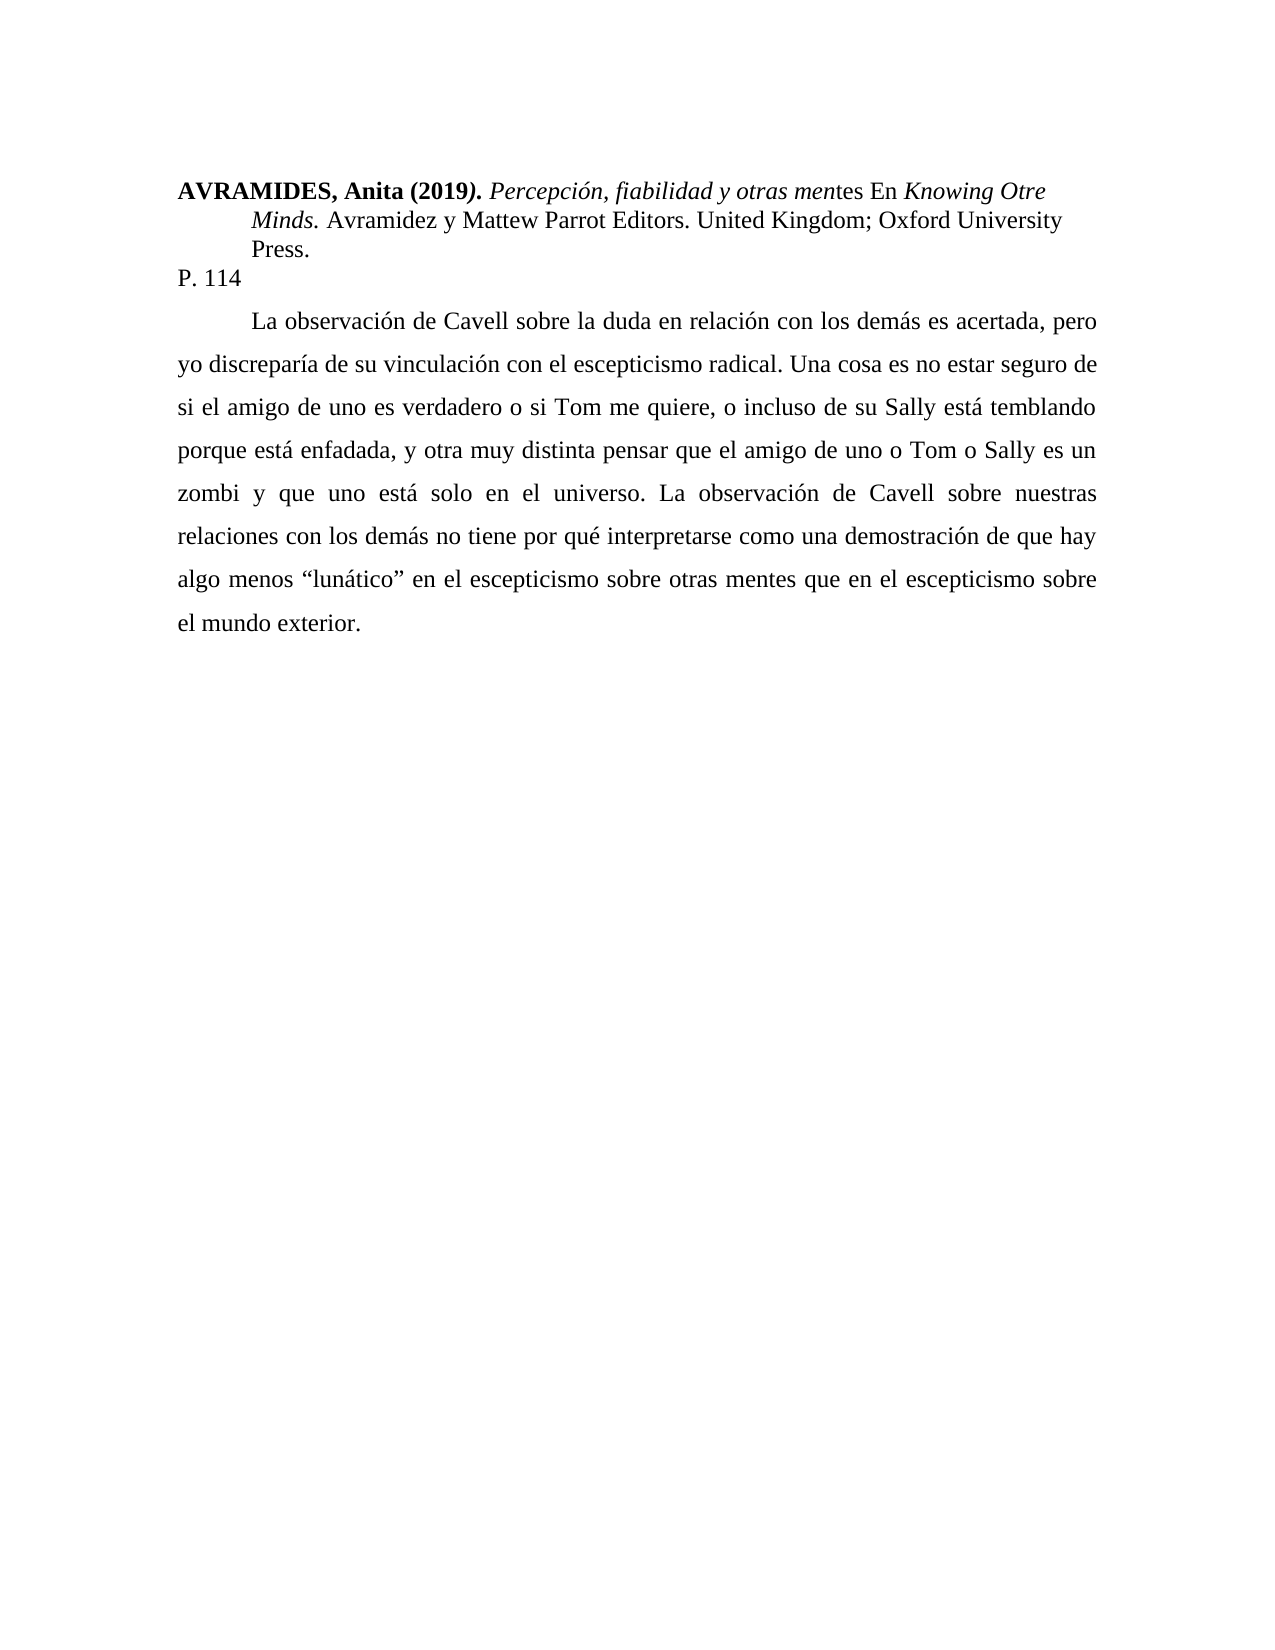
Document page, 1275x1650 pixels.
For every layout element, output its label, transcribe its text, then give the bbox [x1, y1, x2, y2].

text AVRAMIDES, Anita (2019). Percepción, fiabilidad y otras mentes En Knowing Otre Minds. Avramidez y Mattew Parrot Editors. United Kingdom; Oxford University Press. [177, 176, 1098, 263]
text P. 114 [177, 263, 1098, 291]
text La observación de Cavell sobre la duda en relación con los demás es acertada, pero yo discreparía de su vinculación con el escepticismo radical. Una cosa es no estar seguro de si el amigo de uno es verdadero o si Tom me quiere, o incluso de su Sally está temblando porque está enfadada, y otra muy distinta pensar que el amigo de uno o Tom o Sally es un zombi y que uno está solo en el universo. La observación de Cavell sobre nuestras relaciones con los demás no tiene por qué interpretarse como una demostración de que hay algo menos “lunático” en el escepticismo sobre otras mentes que en el escepticismo sobre el mundo exterior. [177, 306, 1098, 636]
